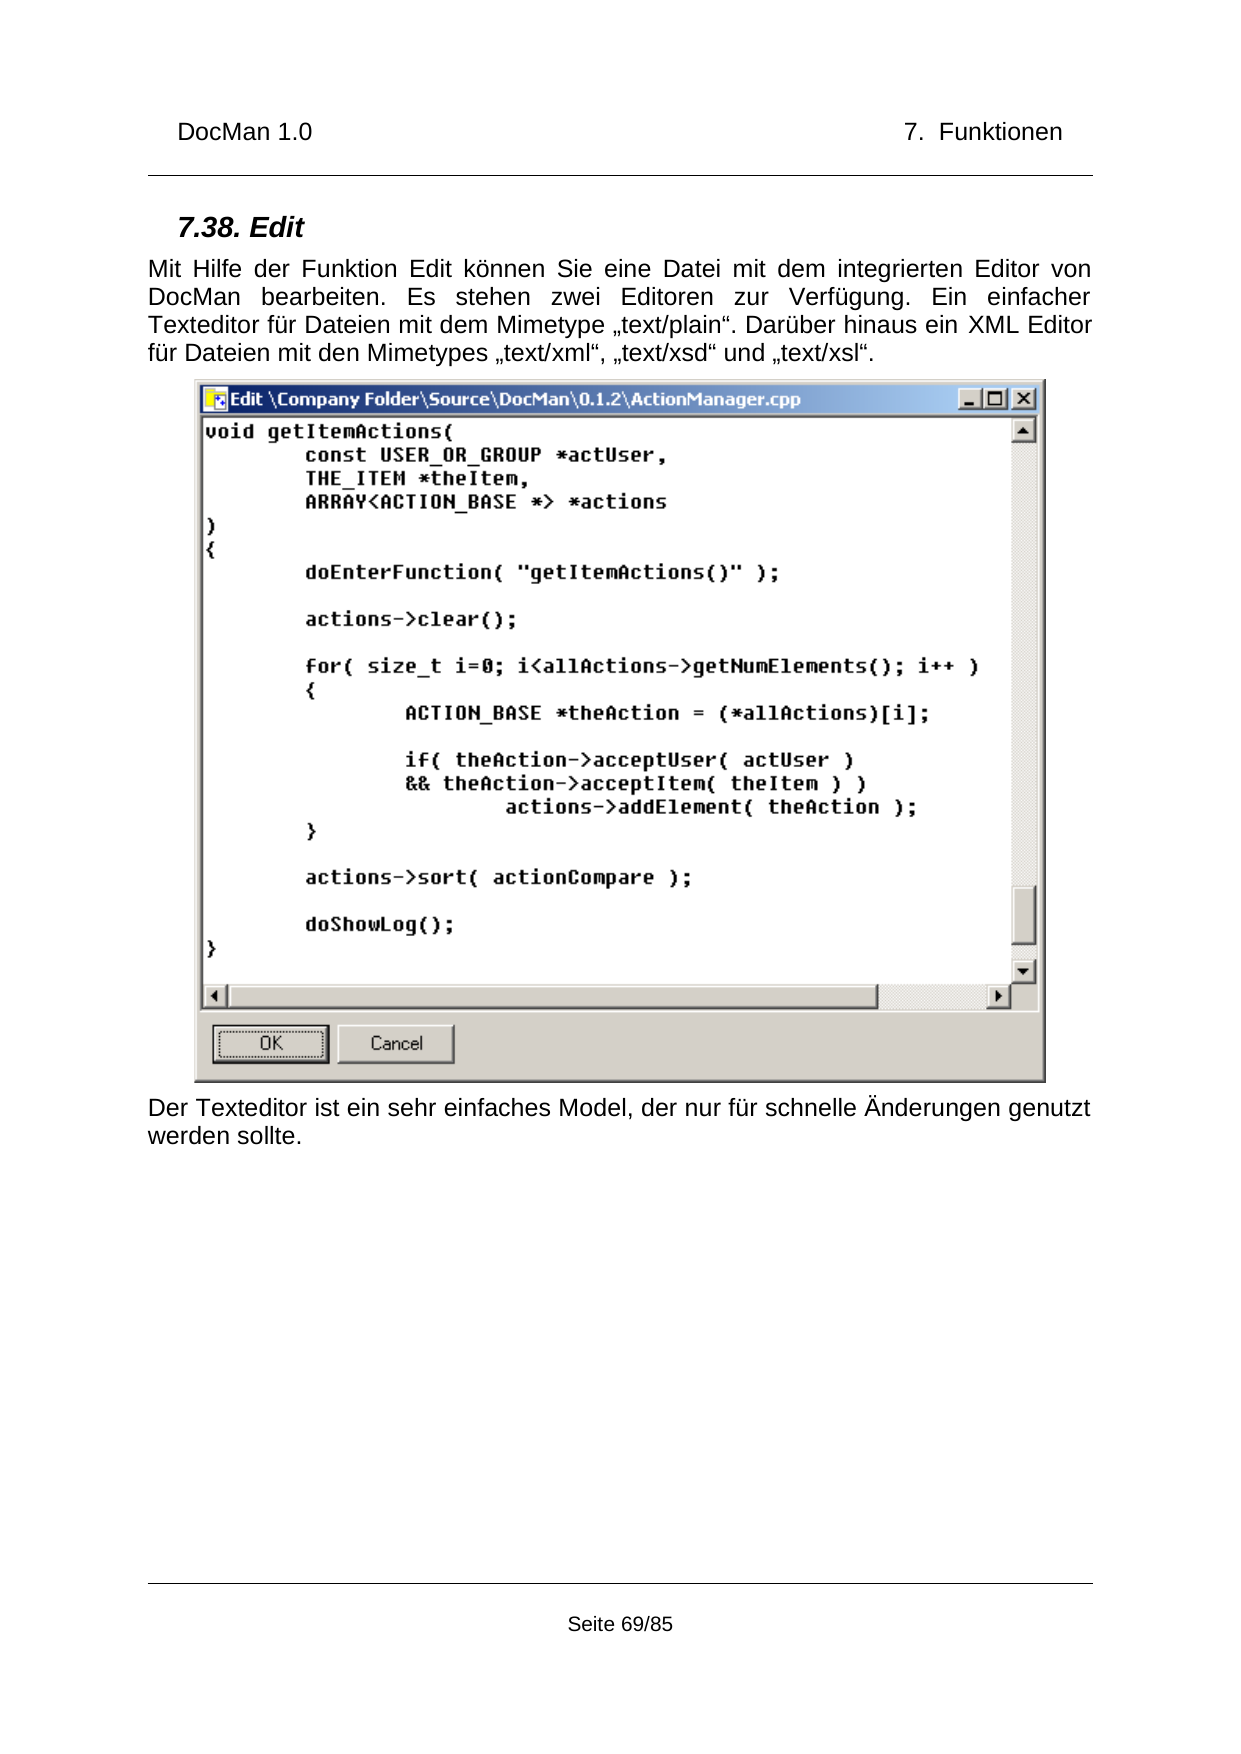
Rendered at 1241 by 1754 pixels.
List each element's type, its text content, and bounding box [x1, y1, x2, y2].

subtitle Edit [177, 211, 1093, 243]
text Mit Hilfe der Funktion Edit können Sie eine Datei mit dem integrierten Editor von DocMan bearbeiten. Es stehen zwei Editoren zur Verfügung. Ein einfacher Texteditor für Dateien mit dem Mimetype „text/plain“. Darüber hinaus ein XML Editor für Dateien mit den Mimetypes „text/xml“, „text/xsd“ und „text/xsl“. [148, 255, 1093, 367]
text Der Texteditor ist ein sehr einfaches Model, der nur für schnelle Änderungen genutzt werden sollte. [148, 1094, 1093, 1150]
picture [194, 379, 1046, 1083]
